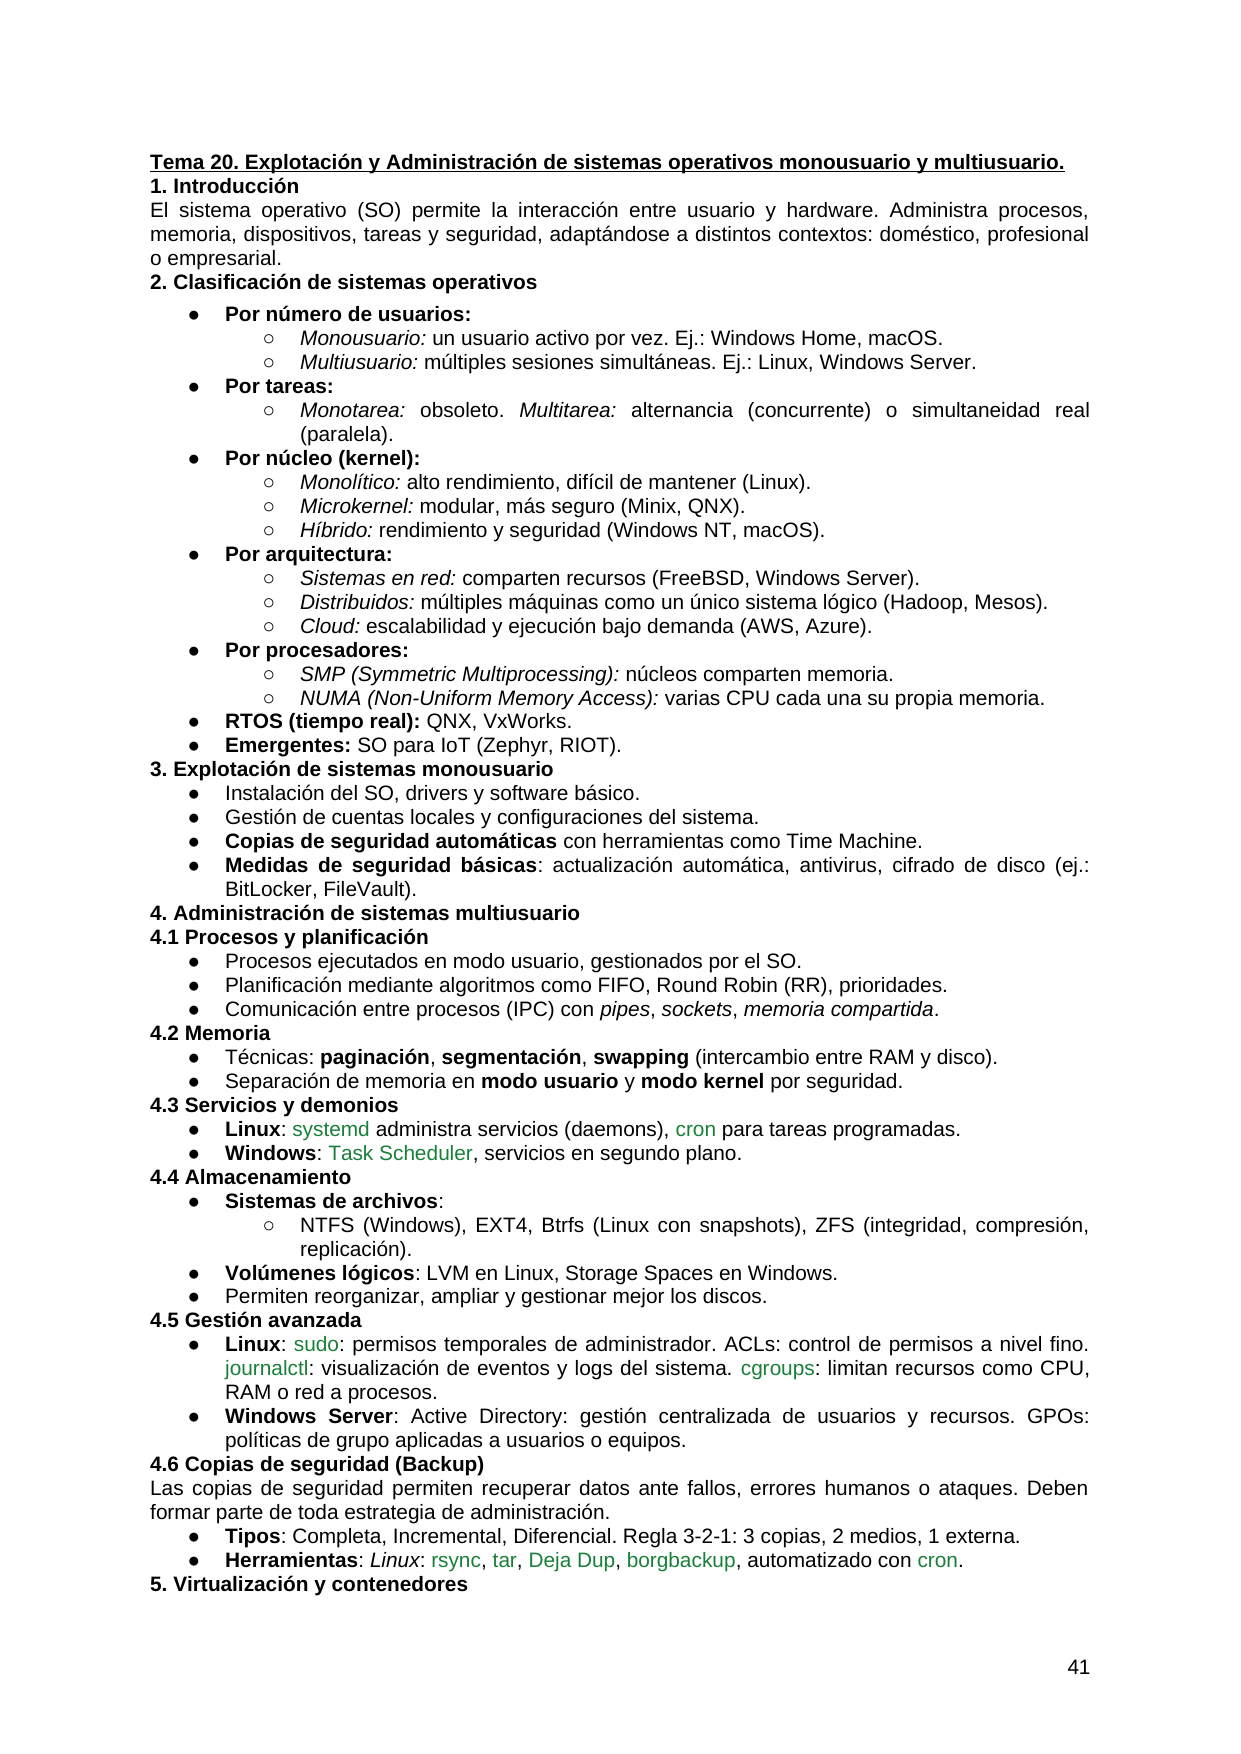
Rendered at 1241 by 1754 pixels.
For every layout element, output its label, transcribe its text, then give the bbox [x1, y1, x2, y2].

list Por procesadores: [187, 637, 1090, 661]
list Linux: sudo: permisos temporales de administrador. ACLs: control de permisos a nivel fino. journalctl: visualización de eventos y logs del sistema. cgroups: limitan recursos como CPU, RAM o red a procesos. [187, 1332, 1090, 1404]
list Gestión de cuentas locales y configuraciones del sistema. [187, 805, 1090, 829]
subtitle 4. Administración de sistemas multiusuario [150, 901, 1090, 925]
list Por número de usuarios: [187, 302, 1090, 326]
list Tipos: Completa, Incremental, Diferencial. Regla 3-2-1: 3 copias, 2 medios, 1 externa. [187, 1524, 1090, 1548]
subtitle 4.4 Almacenamiento [150, 1164, 1090, 1188]
list Linux: systemd administra servicios (daemons), cron para tareas programadas. [187, 1117, 1090, 1141]
list Windows: Task Scheduler, servicios en segundo plano. [187, 1141, 1090, 1164]
list Comunicación entre procesos (IPC) con pipes, sockets, memoria compartida. [187, 997, 1090, 1021]
list NTFS (Windows), EXT4, Btrfs (Linux con snapshots), ZFS (integridad, compresión, replicación). [262, 1212, 1090, 1260]
list Por tareas: [187, 374, 1090, 398]
list Por núcleo (kernel): [187, 446, 1090, 470]
subtitle 4.3 Servicios y demonios [150, 1093, 1090, 1117]
list Cloud: escalabilidad y ejecución bajo demanda (AWS, Azure). [262, 613, 1090, 637]
text El sistema operativo (SO) permite la interacción entre usuario y hardware. Administra procesos, memoria, dispositivos, tareas y seguridad, adaptándose a distintos contextos: doméstico, profesional o empresarial. [150, 198, 1090, 270]
subtitle 4.2 Memoria [150, 1021, 1090, 1045]
list NUMA (Non-Uniform Memory Access): varias CPU cada una su propia memoria. [262, 685, 1090, 709]
list Sistemas de archivos: [187, 1188, 1090, 1212]
list RTOS (tiempo real): QNX, VxWorks. [187, 709, 1090, 733]
list Windows Server: Active Directory: gestión centralizada de usuarios y recursos. GPOs: políticas de grupo aplicadas a usuarios o equipos. [187, 1404, 1090, 1452]
list Multiusuario: múltiples sesiones simultáneas. Ej.: Linux, Windows Server. [262, 350, 1090, 374]
list Técnicas: paginación, segmentación, swapping (intercambio entre RAM y disco). [187, 1045, 1090, 1069]
list Procesos ejecutados en modo usuario, gestionados por el SO. [187, 949, 1090, 973]
list Herramientas: Linux: rsync, tar, Deja Dup, borgbackup, automatizado con cron. [187, 1548, 1090, 1572]
list Distribuidos: múltiples máquinas como un único sistema lógico (Hadoop, Mesos). [262, 589, 1090, 613]
subtitle 4.1 Procesos y planificación [150, 925, 1090, 949]
list Híbrido: rendimiento y seguridad (Windows NT, macOS). [262, 518, 1090, 542]
list Medidas de seguridad básicas: actualización automática, antivirus, cifrado de disco (ej.: BitLocker, FileVault). [187, 853, 1090, 901]
list SMP (Symmetric Multiprocessing): núcleos comparten memoria. [262, 661, 1090, 685]
list Permiten reorganizar, ampliar y gestionar mejor los discos. [187, 1284, 1090, 1308]
subtitle 4.5 Gestión avanzada [150, 1308, 1090, 1332]
list Separación de memoria en modo usuario y modo kernel por seguridad. [187, 1069, 1090, 1093]
list Volúmenes lógicos: LVM en Linux, Storage Spaces en Windows. [187, 1260, 1090, 1284]
list Monousuario: un usuario activo por vez. Ej.: Windows Home, macOS. [262, 326, 1090, 350]
subtitle 1. Introducción [150, 174, 1090, 198]
list Monotarea: obsoleto. Multitarea: alternancia (concurrente) o simultaneidad real (paralela). [262, 398, 1090, 446]
list Emergentes: SO para IoT (Zephyr, RIOT). [187, 733, 1090, 757]
list Microkernel: modular, más seguro (Minix, QNX). [262, 494, 1090, 518]
subtitle Tema 20. Explotación y Administración de sistemas operativos monousuario y multiusuario. [150, 150, 1090, 174]
subtitle 5. Virtualización y contenedores [150, 1572, 1090, 1596]
list Instalación del SO, drivers y software básico. [187, 781, 1090, 805]
list Copias de seguridad automáticas con herramientas como Time Machine. [187, 829, 1090, 853]
text Las copias de seguridad permiten recuperar datos ante fallos, errores humanos o ataques. Deben formar parte de toda estrategia de administración. [150, 1476, 1090, 1524]
list Sistemas en red: comparten recursos (FreeBSD, Windows Server). [262, 566, 1090, 589]
subtitle 2. Clasificación de sistemas operativos [150, 270, 1090, 294]
subtitle 3. Explotación de sistemas monousuario [150, 757, 1090, 781]
list Por arquitectura: [187, 542, 1090, 566]
list Monolítico: alto rendimiento, difícil de mantener (Linux). [262, 470, 1090, 494]
list Planificación mediante algoritmos como FIFO, Round Robin (RR), prioridades. [187, 973, 1090, 997]
subtitle 4.6 Copias de seguridad (Backup) [150, 1452, 1090, 1476]
